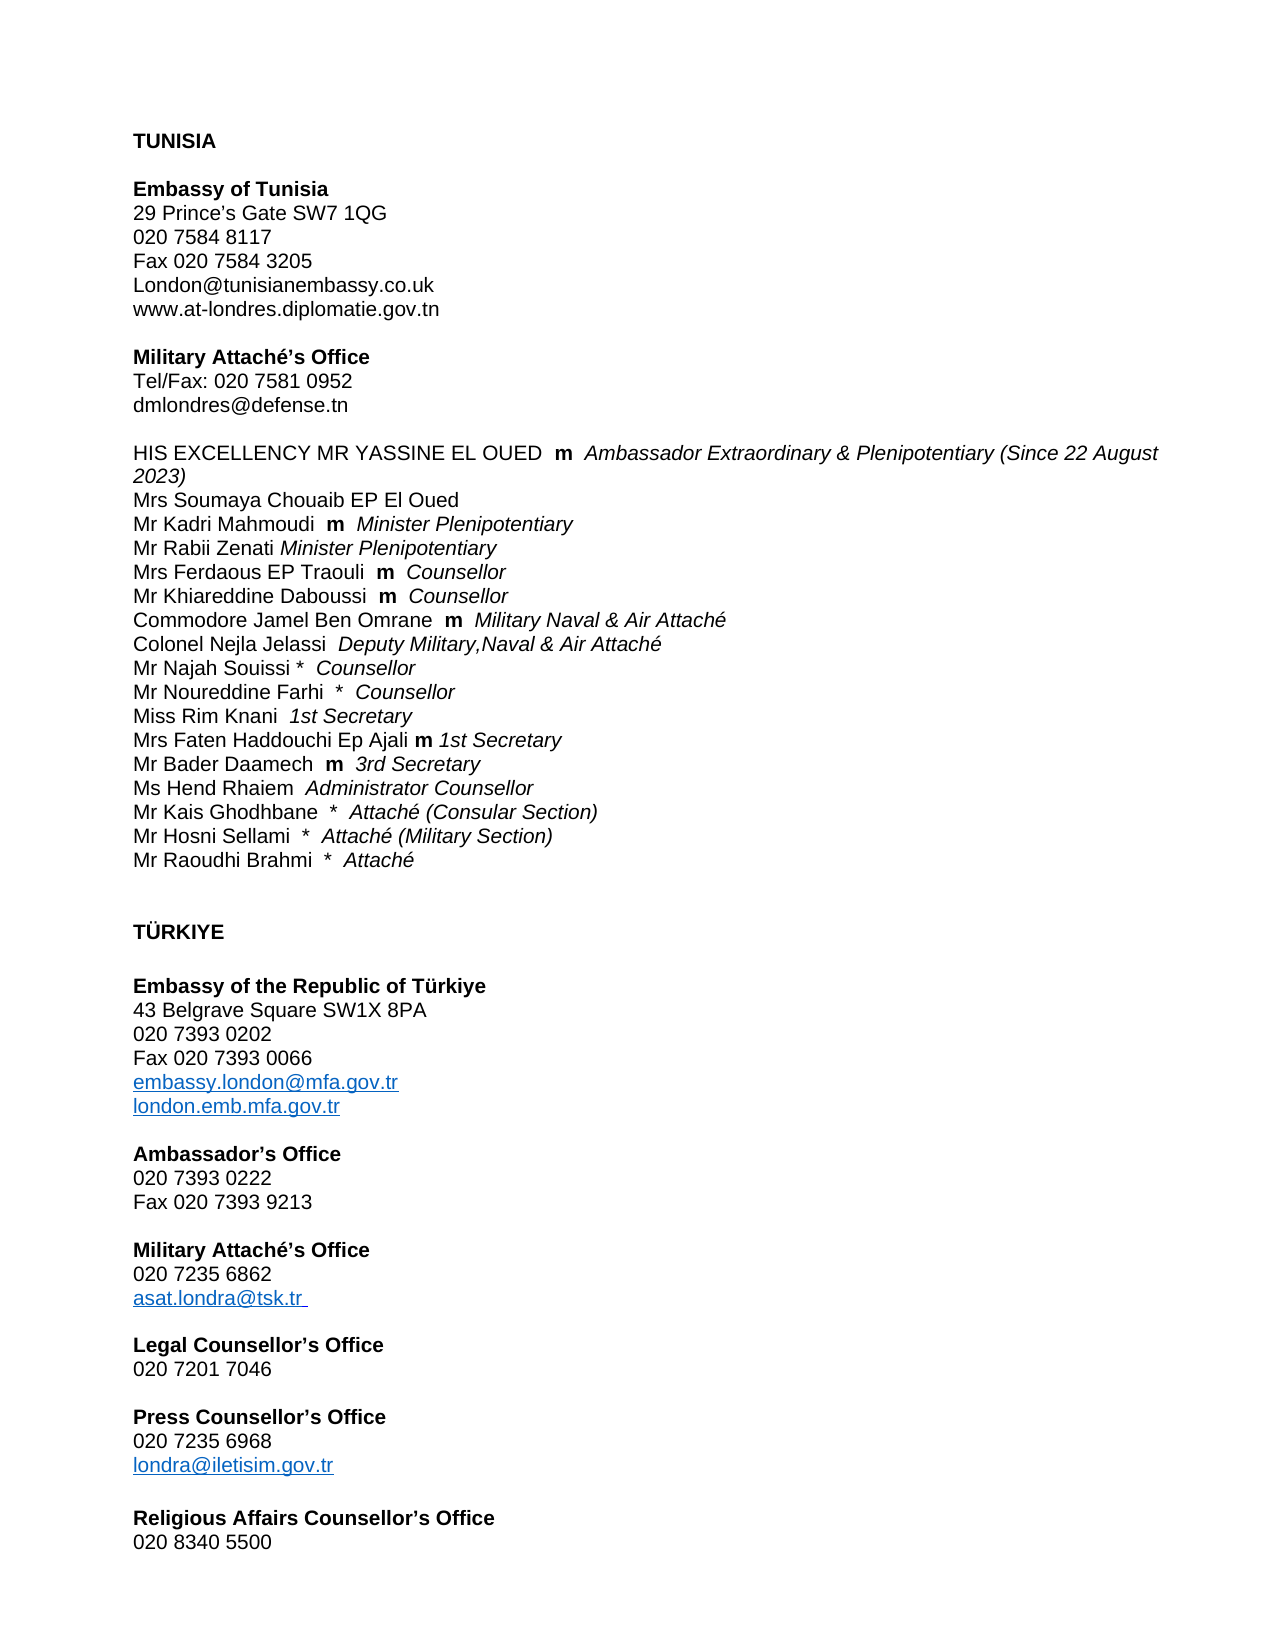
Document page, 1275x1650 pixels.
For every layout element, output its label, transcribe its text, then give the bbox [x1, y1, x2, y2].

text 020 8340 5500 [133, 1530, 1181, 1554]
text Mr Rabii Zenati Minister Plenipotentiary [133, 536, 1181, 560]
text 020 7235 6862 [133, 1261, 1181, 1285]
text dmlondres@defense.tn [133, 392, 1181, 416]
text 020 7393 0202 [133, 1022, 1181, 1046]
text Mr Kadri Mahmoudi m Minister Plenipotentiary [133, 512, 1181, 536]
text Ambassador’s Office [133, 1142, 1181, 1166]
text embassy.london@mfa.gov.tr [133, 1070, 1181, 1094]
text Tel/Fax: 020 7581 0952 [133, 368, 1181, 392]
text 020 7235 6968 [133, 1429, 1181, 1453]
text Ms Hend Rhaiem Administrator Counsellor [133, 776, 1181, 800]
text HIS EXCELLENCY MR YASSINE EL OUED m Ambassador Extraordinary & Plenipotentiary (Since 22 August 2023) [133, 440, 1181, 488]
text Mr Hosni Sellami * Attaché (Military Section) [133, 824, 1181, 848]
text www.at-londres.diplomatie.gov.tn [133, 297, 1181, 321]
text London@tunisianembassy.co.uk [133, 273, 1181, 297]
text Mr Kais Ghodhbane * Attaché (Consular Section) [133, 800, 1181, 824]
text Fax 020 7393 0066 [133, 1046, 1181, 1070]
text Mr Bader Daamech m 3rd Secretary [133, 752, 1181, 776]
text Embassy of Tunisia [133, 177, 1181, 201]
text 29 Prince’s Gate SW7 1QG [133, 201, 1181, 225]
text 020 7393 0222 [133, 1166, 1181, 1189]
text Mr Raoudhi Brahmi * Attaché [133, 848, 1181, 872]
text Colonel Nejla Jelassi Deputy Military,Naval & Air Attaché [133, 632, 1181, 656]
text Press Counsellor’s Office [133, 1405, 1181, 1429]
text Legal Counsellor’s Office [133, 1333, 1181, 1357]
text london.emb.mfa.gov.tr [133, 1094, 1181, 1118]
text Fax 020 7584 3205 [133, 249, 1181, 273]
text Religious Affairs Counsellor’s Office [133, 1506, 1181, 1530]
text Fax 020 7393 9213 [133, 1189, 1181, 1213]
text TUNISIA [133, 129, 1181, 153]
text londra@iletisim.gov.tr [133, 1453, 1181, 1477]
text asat.londra@tsk.tr [133, 1285, 1181, 1309]
text Miss Rim Knani 1st Secretary [133, 704, 1181, 728]
text 43 Belgrave Square SW1X 8PA [133, 998, 1181, 1022]
text Mrs Ferdaous EP Traouli m Counsellor [133, 560, 1181, 584]
text TÜRKIYE [133, 919, 1181, 943]
text Mr Khiareddine Daboussi m Counsellor [133, 584, 1181, 608]
text Military Attaché’s Office [133, 344, 1181, 368]
text Mr Najah Souissi * Counsellor [133, 656, 1181, 680]
text Embassy of the Republic of Türkiye [133, 974, 1181, 998]
text Mr Noureddine Farhi * Counsellor [133, 680, 1181, 704]
text 020 7584 8117 [133, 225, 1181, 249]
text Mrs Faten Haddouchi Ep Ajali m 1st Secretary [133, 728, 1181, 752]
text 020 7201 7046 [133, 1357, 1181, 1381]
text Mrs Soumaya Chouaib EP El Oued [133, 488, 1181, 512]
text Commodore Jamel Ben Omrane m Military Naval & Air Attaché [133, 608, 1181, 632]
text Military Attaché’s Office [133, 1237, 1181, 1261]
